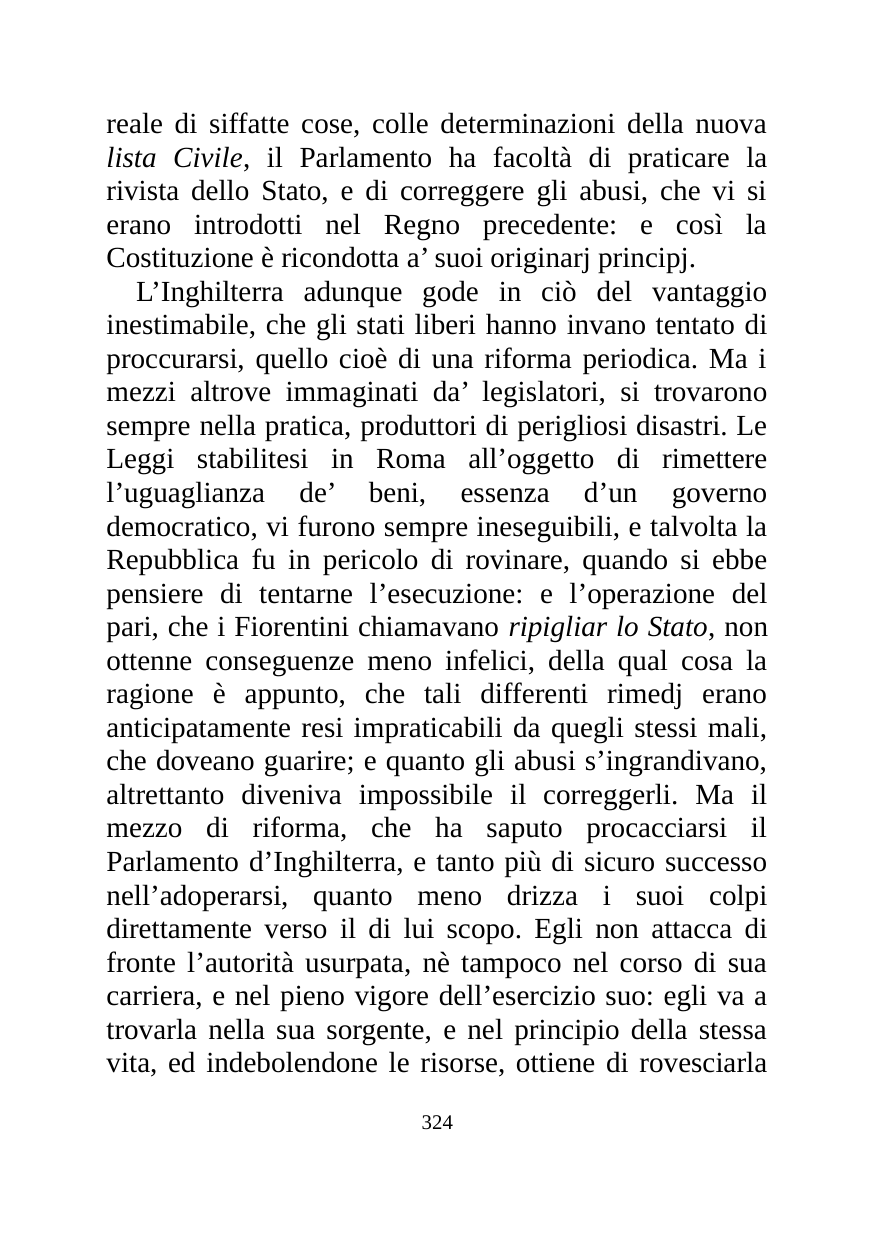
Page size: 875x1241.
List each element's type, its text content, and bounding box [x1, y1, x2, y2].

text L’Inghilterra adunque gode in ciò del vantaggio inestimabile, che gli stati liberi hanno invano tentato di proccurarsi, quello cioè di una riforma periodica. Ma i mezzi altrove immaginati da’ legislatori, si trovarono sempre nella pratica, produttori di perigliosi disastri. Le Leggi stabilitesi in Roma all’oggetto di rimettere l’uguaglianza de’ beni, essenza d’un governo democratico, vi furono sempre ineseguibili, e talvolta la Repubblica fu in pericolo di rovinare, quando si ebbe pensiere di tentarne l’esecuzione: e l’operazione del pari, che i Fiorentini chiamavano ripigliar lo Stato, non ottenne conseguenze meno infelici, della qual cosa la ragione è appunto, che tali differenti rimedj erano anticipatamente resi impraticabili da quegli stessi mali, che doveano guarire; e quanto gli abusi s’ingrandivano, altrettanto diveniva impossibile il correggerli. Ma il mezzo di riforma, che ha saputo procacciarsi il Parlamento d’Inghilterra, e tanto più di sicuro successo nell’adoperarsi, quanto meno drizza i suoi colpi direttamente verso il di lui scopo. Egli non attacca di fronte l’autorità usurpata, nè tampoco nel corso di sua carriera, e nel pieno vigore dell’esercizio suo: egli va a trovarla nella sua sorgente, e nel principio della stessa vita, ed indebolendone le risorse, ottiene di rovesciarla [106, 274, 768, 1079]
text reale di siffatte cose, colle determinazioni della nuova lista Civile, il Parlamento ha facoltà di praticare la rivista dello Stato, e di correggere gli abusi, che vi si erano introdotti nel Regno precedente: e così la Costituzione è ricondotta a’ suoi originarj principj. [106, 106, 768, 274]
